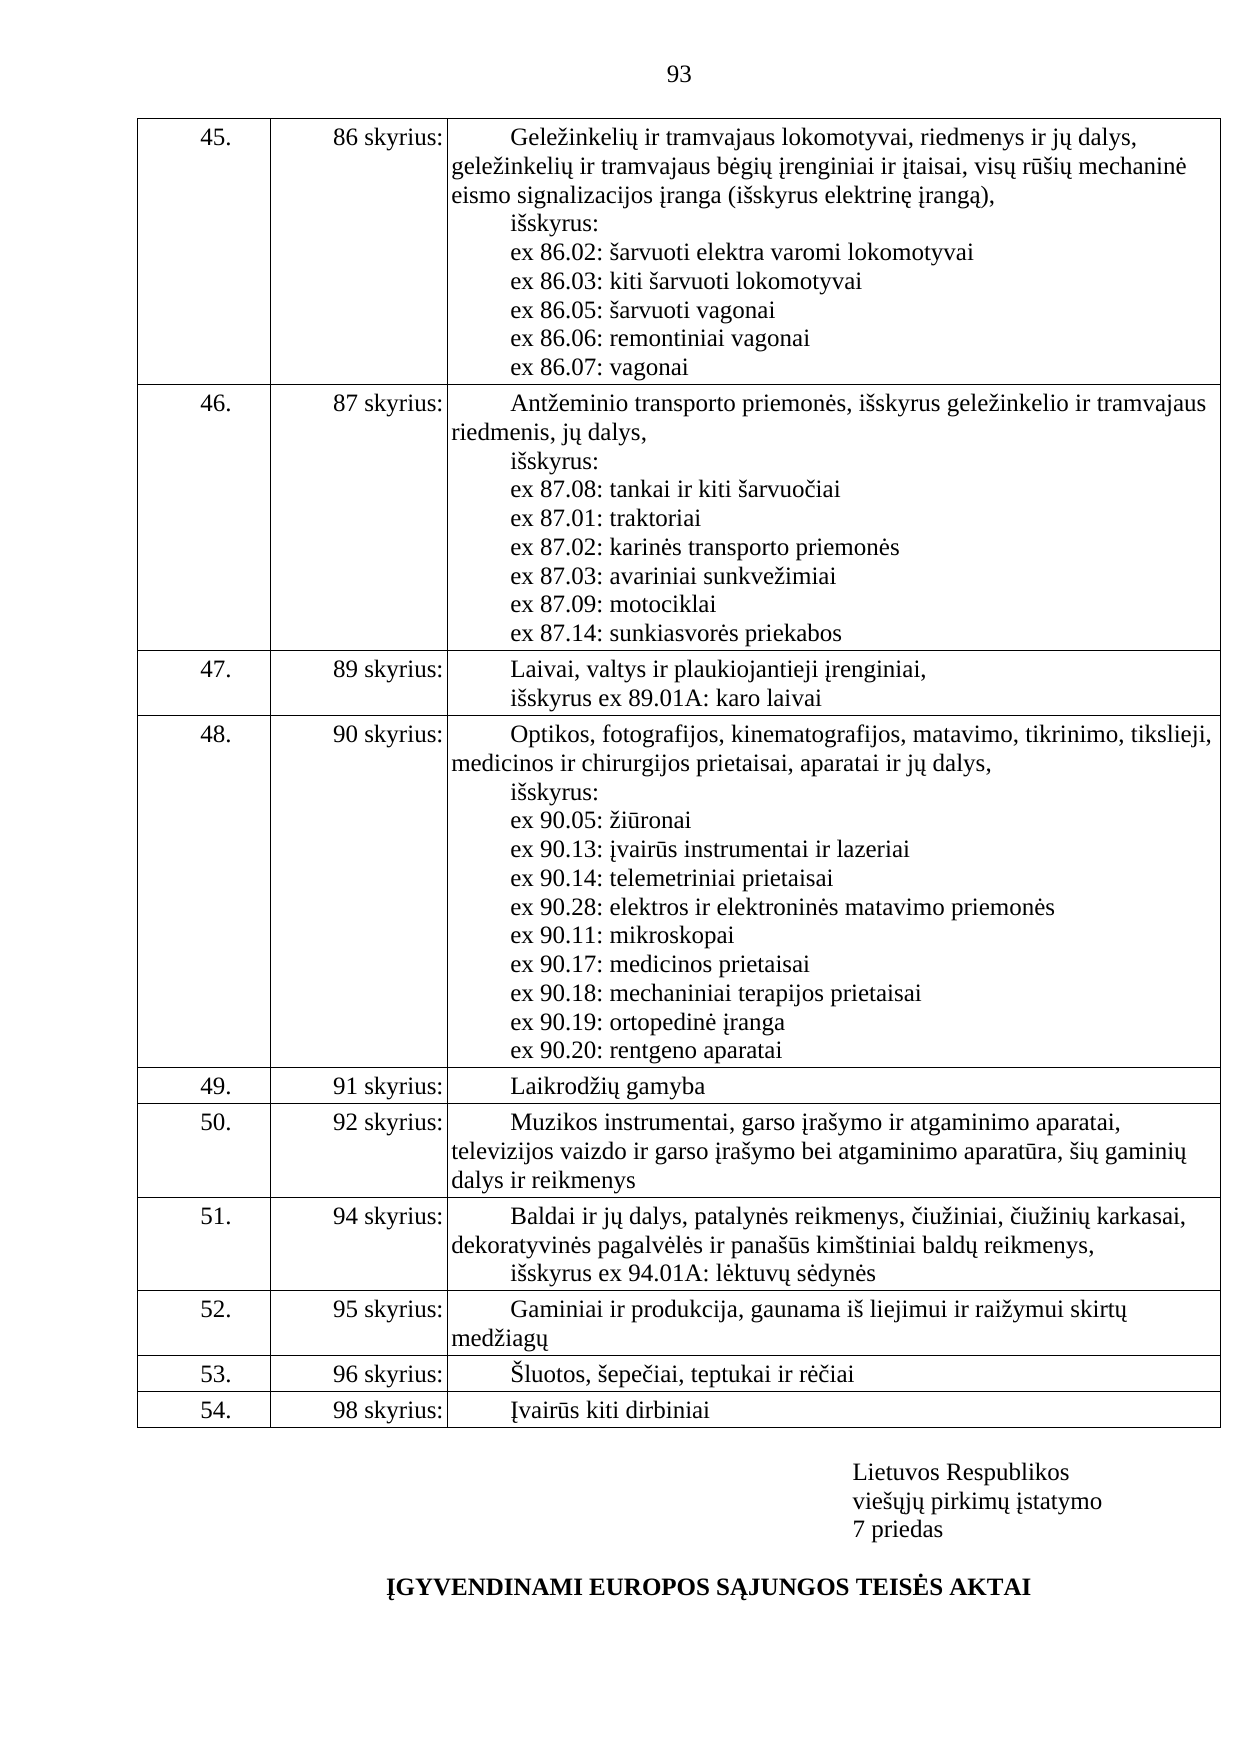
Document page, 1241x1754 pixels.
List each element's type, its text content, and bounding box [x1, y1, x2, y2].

table_cell 87 skyrius: [271, 385, 447, 650]
table_cell Antžeminio transporto priemonės, išskyrus geležinkelio ir tramvajaus riedmenis, jų dalys, išskyrus: ex 87.08: tankai ir kiti šarvuočiai ex 87.01: traktoriai ex 87.02: karinės transporto priemonės ex 87.03: avariniai sunkvežimiai ex 87.09: motociklai ex 87.14: sunkiasvorės priekabos [448, 385, 1220, 650]
table_cell 50. [138, 1104, 270, 1197]
table_cell Baldai ir jų dalys, patalynės reikmenys, čiužiniai, čiužinių karkasai, dekoratyvinės pagalvėlės ir panašūs kimštiniai baldų reikmenys, išskyrus ex 94.01A: lėktuvų sėdynės [448, 1198, 1220, 1290]
table_cell 86 skyrius: [271, 119, 447, 384]
table_cell Muzikos instrumentai, garso įrašymo ir atgaminimo aparatai, televizijos vaizdo ir garso įrašymo bei atgaminimo aparatūra, šių gaminių dalys ir reikmenys [448, 1104, 1220, 1197]
table_cell 52. [138, 1291, 270, 1355]
table_cell Įvairūs kiti dirbiniai [448, 1392, 1220, 1427]
table_cell 90 skyrius: [271, 716, 447, 1067]
table_cell 89 skyrius: [271, 651, 447, 715]
table_cell 96 skyrius: [271, 1356, 447, 1391]
table_cell 54. [138, 1392, 270, 1427]
text 7 priedas [717, 1514, 1181, 1543]
table_cell 46. [138, 385, 270, 650]
table_cell 47. [138, 651, 270, 715]
table_cell Šluotos, šepečiai, teptukai ir rėčiai [448, 1356, 1220, 1391]
table_cell 45. [138, 119, 270, 384]
table_cell 49. [138, 1068, 270, 1103]
table_cell Laivai, valtys ir plaukiojantieji įrenginiai, išskyrus ex 89.01A: karo laivai [448, 651, 1220, 715]
table_cell 48. [138, 716, 270, 1067]
text viešųjų pirkimų įstatymo [717, 1486, 1181, 1514]
text Lietuvos Respublikos [717, 1457, 1181, 1486]
table_cell Geležinkelių ir tramvajaus lokomotyvai, riedmenys ir jų dalys, geležinkelių ir tramvajaus bėgių įrenginiai ir įtaisai, visų rūšių mechaninė eismo signalizacijos įranga (išskyrus elektrinę įrangą), išskyrus: ex 86.02: šarvuoti elektra varomi lokomotyvai ex 86.03: kiti šarvuoti lokomotyvai ex 86.05: šarvuoti vagonai ex 86.06: remontiniai vagonai ex 86.07: vagonai [448, 119, 1220, 384]
table_cell 92 skyrius: [271, 1104, 447, 1197]
table_cell 53. [138, 1356, 270, 1391]
text ĮGYVENDINAMI EUROPOS SĄJUNGOS TEISĖS AKTAI [177, 1572, 1181, 1601]
table_cell 94 skyrius: [271, 1198, 447, 1290]
table_cell 95 skyrius: [271, 1291, 447, 1355]
table_cell Gaminiai ir produkcija, gaunama iš liejimui ir raižymui skirtų medžiagų [448, 1291, 1220, 1355]
table_cell 98 skyrius: [271, 1392, 447, 1427]
table_cell Laikrodžių gamyba [448, 1068, 1220, 1103]
table_cell 91 skyrius: [271, 1068, 447, 1103]
table_cell 51. [138, 1198, 270, 1290]
table_cell Optikos, fotografijos, kinematografijos, matavimo, tikrinimo, tikslieji, medicinos ir chirurgijos prietaisai, aparatai ir jų dalys, išskyrus: ex 90.05: žiūronai ex 90.13: įvairūs instrumentai ir lazeriai ex 90.14: telemetriniai prietaisai ex 90.28: elektros ir elektroninės matavimo priemonės ex 90.11: mikroskopai ex 90.17: medicinos prietaisai ex 90.18: mechaniniai terapijos prietaisai ex 90.19: ortopedinė įranga ex 90.20: rentgeno aparatai [448, 716, 1220, 1067]
